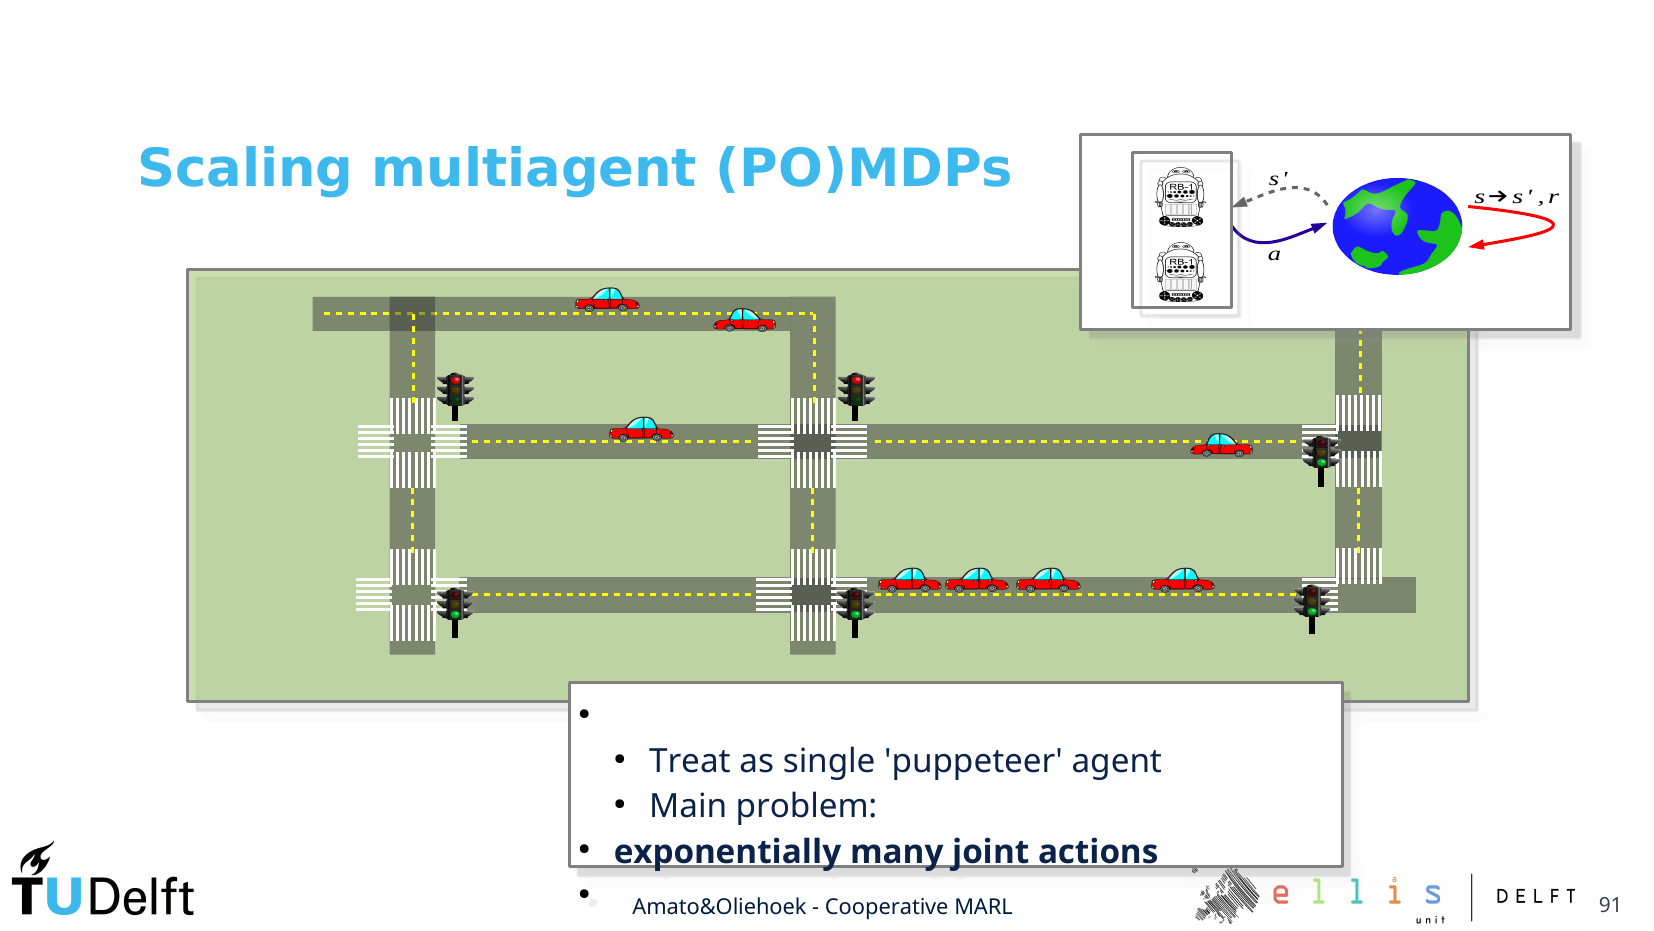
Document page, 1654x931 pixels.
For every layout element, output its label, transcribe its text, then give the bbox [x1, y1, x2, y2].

picture [572, 275, 643, 328]
picture [1187, 421, 1256, 473]
picture [835, 555, 1012, 621]
chart [1469, 185, 1565, 209]
picture [1013, 555, 1084, 609]
picture [435, 586, 475, 621]
text_box Treat as single 'puppeteer' agent Main problem: exponentially many joint actions [569, 682, 1343, 867]
picture [1327, 173, 1468, 279]
picture [1148, 555, 1218, 609]
picture [1152, 167, 1212, 227]
chart [1263, 242, 1286, 265]
text_box [187, 134, 1571, 702]
picture [606, 404, 677, 458]
picture [836, 371, 877, 407]
chart [1263, 167, 1294, 190]
picture [1186, 860, 1580, 931]
picture [1152, 242, 1212, 302]
picture [710, 296, 779, 348]
title Scaling multiagent (PO)MDPs [137, 54, 1543, 198]
picture [11, 840, 195, 917]
picture [435, 371, 476, 407]
picture [1301, 434, 1342, 469]
picture [1292, 583, 1332, 618]
